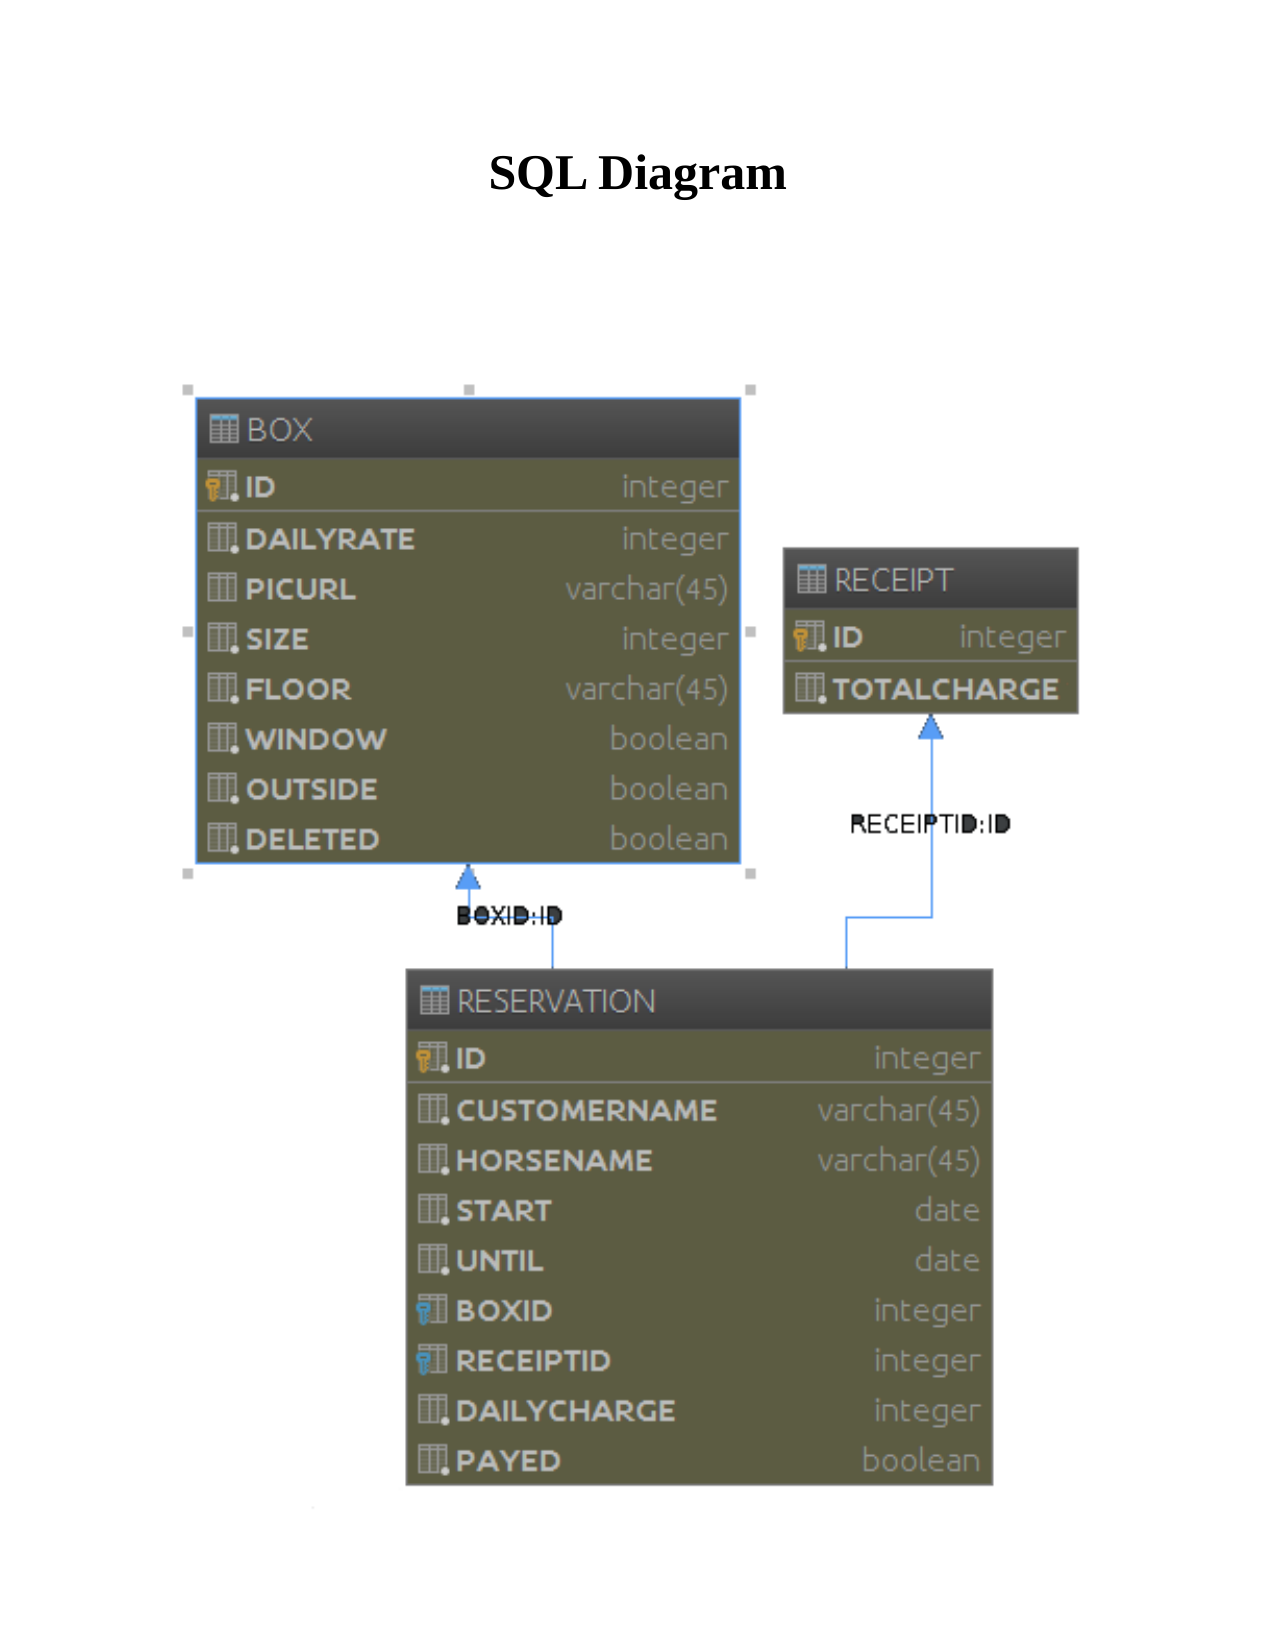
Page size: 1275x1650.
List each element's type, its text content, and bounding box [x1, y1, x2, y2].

subtitle SQL Diagram [118, 143, 1157, 201]
picture [154, 356, 1121, 1528]
